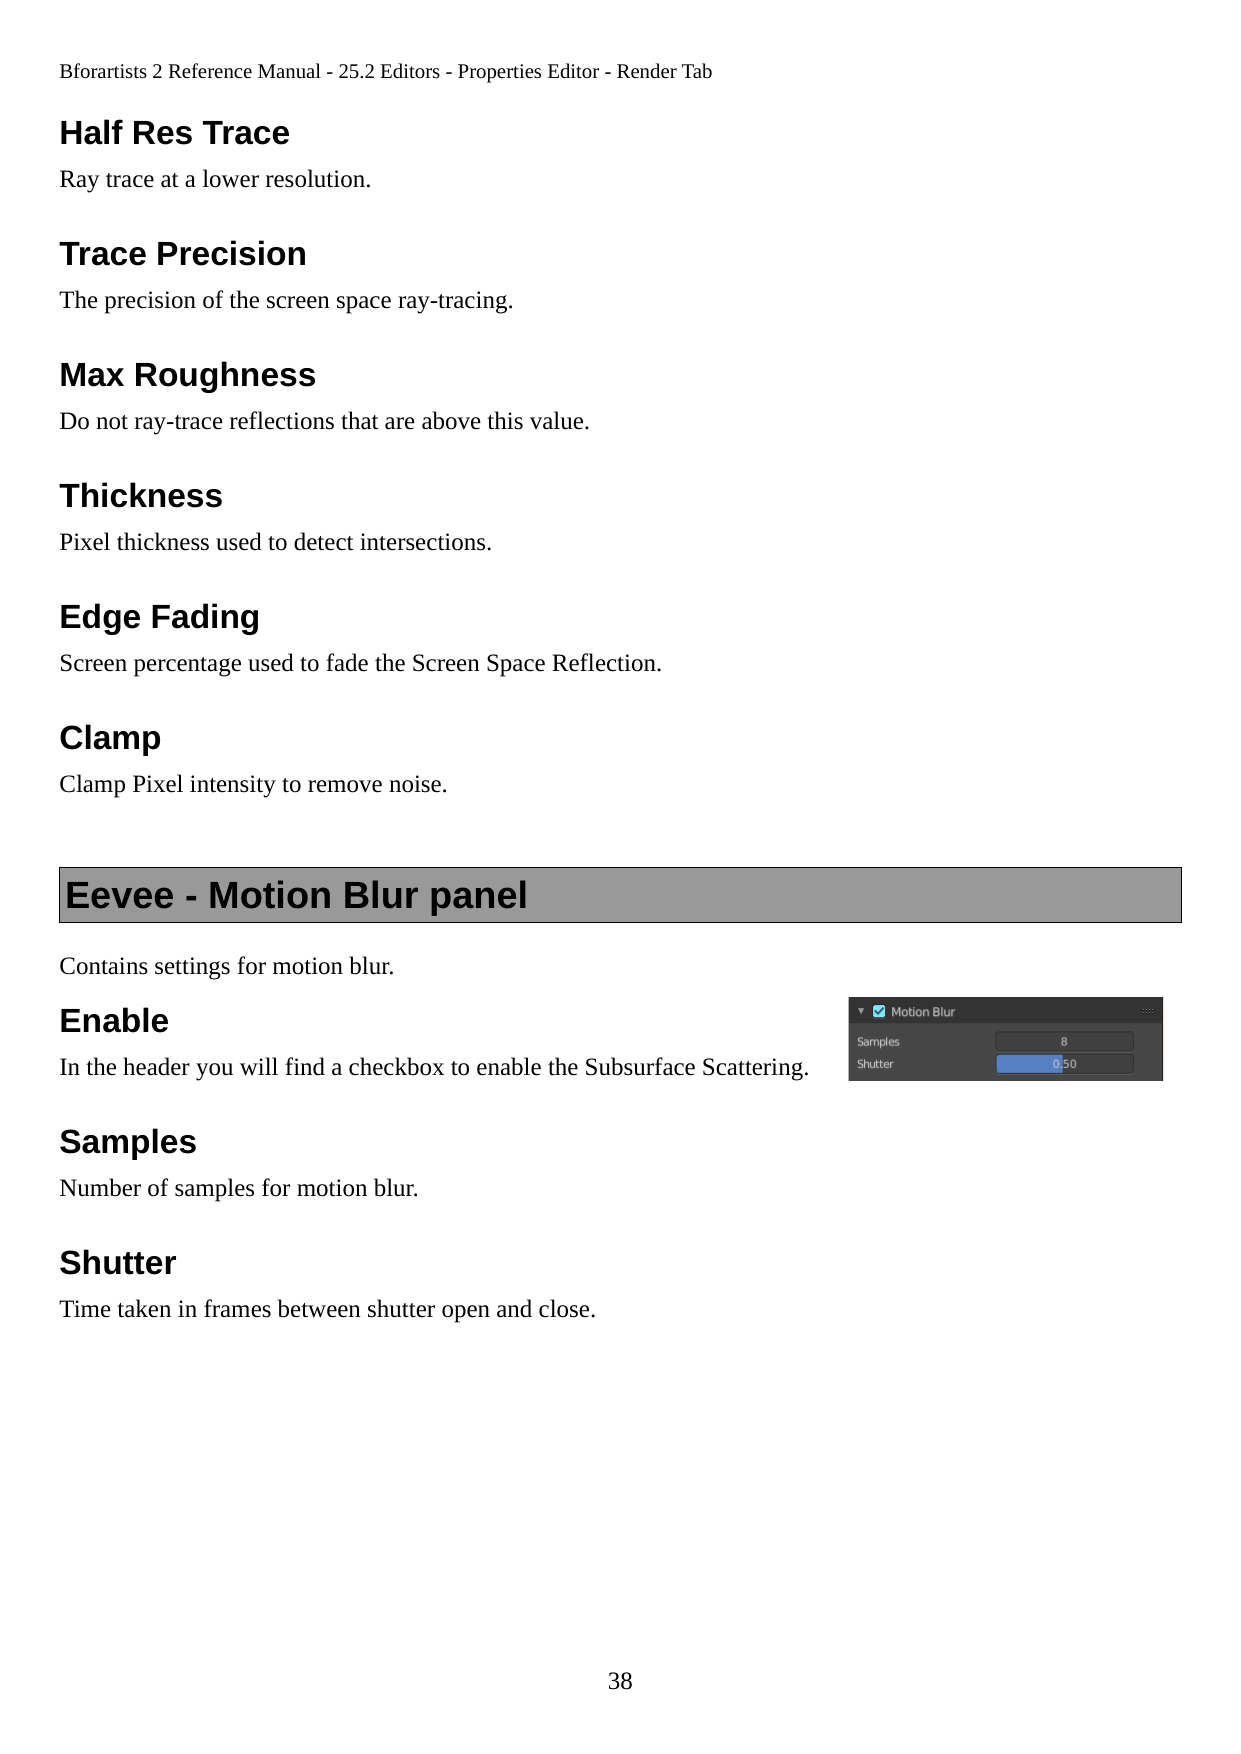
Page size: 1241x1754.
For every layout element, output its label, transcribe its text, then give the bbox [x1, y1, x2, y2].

text Do not ray-trace reflections that are above this value. [59, 406, 1181, 434]
text In the header you will find a checkbox to enable the Subsurface Scattering. [59, 1052, 848, 1081]
text Number of samples for motion blur. [59, 1173, 1181, 1202]
text Contains settings for motion blur. [59, 951, 1181, 980]
text Ray trace at a lower resolution. [59, 164, 1181, 192]
subtitle Thickness [59, 476, 1181, 514]
text Time taken in frames between shutter open and close. [59, 1294, 1181, 1323]
subtitle Clamp [59, 718, 1181, 756]
subtitle [1164, 1001, 1181, 1039]
text The precision of the screen space ray-tracing. [59, 285, 1181, 313]
subtitle Half Res Trace [59, 113, 1181, 151]
subtitle Enable [59, 1001, 848, 1039]
subtitle Samples [59, 1122, 1181, 1160]
text Pixel thickness used to detect intersections. [59, 527, 1181, 556]
text Screen percentage used to fade the Screen Space Reflection. [59, 648, 1181, 677]
subtitle Trace Precision [59, 234, 1181, 272]
text Clamp Pixel intensity to remove noise. [59, 769, 1181, 798]
picture [848, 997, 1164, 1081]
table_header Eevee - Motion Blur panel [60, 868, 1181, 922]
subtitle Shutter [59, 1243, 1181, 1281]
subtitle Max Roughness [59, 355, 1181, 393]
subtitle Edge Fading [59, 597, 1181, 635]
